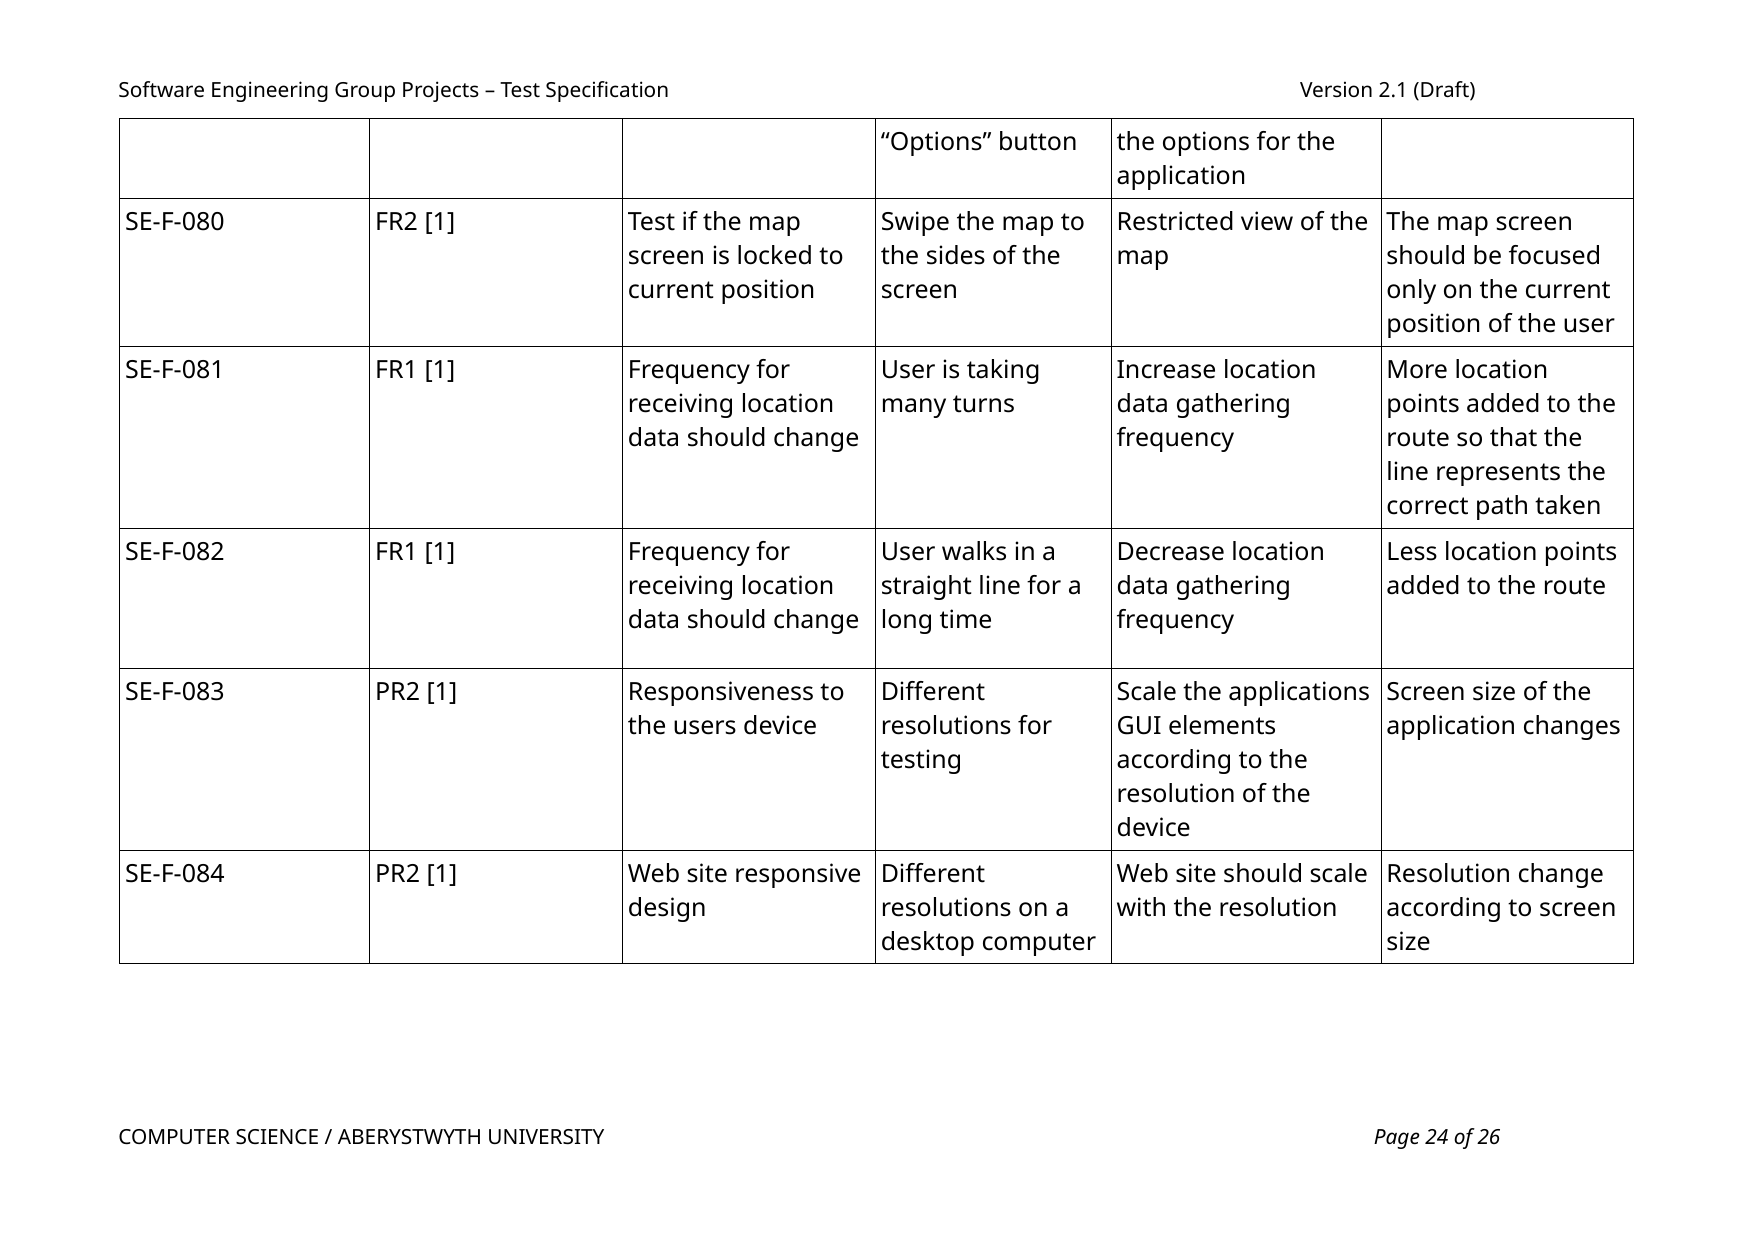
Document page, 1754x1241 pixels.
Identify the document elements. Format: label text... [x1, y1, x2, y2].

table_cell FR1 [1] [370, 347, 622, 527]
table_cell Decrease location data gathering frequency [1112, 529, 1381, 668]
table_cell SE-F-083 [120, 669, 369, 849]
table_cell User walks in a straight line for a long time [876, 529, 1111, 668]
table_cell PR2 [1] [370, 669, 622, 849]
table_cell Test if the map screen is locked to current position [623, 199, 875, 346]
table_cell The map screen should be focused only on the current position of the user [1382, 199, 1633, 346]
table_cell [370, 119, 622, 198]
table_cell FR2 [1] [370, 199, 622, 346]
table_cell [120, 119, 369, 198]
table_cell FR1 [1] [370, 529, 622, 668]
table_cell Screen size of the application changes [1382, 669, 1633, 849]
table_cell Different resolutions on a desktop computer [876, 851, 1111, 963]
table_cell “Options” button [876, 119, 1111, 198]
table_cell Frequency for receiving location data should change [623, 347, 875, 527]
table_cell SE-F-084 [120, 851, 369, 963]
table_cell Web site responsive design [623, 851, 875, 963]
table_cell Different resolutions for testing [876, 669, 1111, 849]
table_cell Less location points added to the route [1382, 529, 1633, 668]
table_cell [623, 119, 875, 198]
table_cell SE-F-082 [120, 529, 369, 668]
table_cell [1382, 119, 1633, 198]
table_cell PR2 [1] [370, 851, 622, 963]
table_cell SE-F-080 [120, 199, 369, 346]
table_cell Swipe the map to the sides of the screen [876, 199, 1111, 346]
table_cell Responsiveness to the users device [623, 669, 875, 849]
table_cell User is taking many turns [876, 347, 1111, 527]
table_cell Web site should scale with the resolution [1112, 851, 1381, 963]
table_cell Restricted view of the map [1112, 199, 1381, 346]
table_cell Scale the applications GUI elements according to the resolution of the device [1112, 669, 1381, 849]
table_cell the options for the application [1112, 119, 1381, 198]
table_cell Frequency for receiving location data should change [623, 529, 875, 668]
table_cell More location points added to the route so that the line represents the correct path taken [1382, 347, 1633, 527]
table_cell Increase location data gathering frequency [1112, 347, 1381, 527]
table_cell SE-F-081 [120, 347, 369, 527]
table_cell Resolution change according to screen size [1382, 851, 1633, 963]
